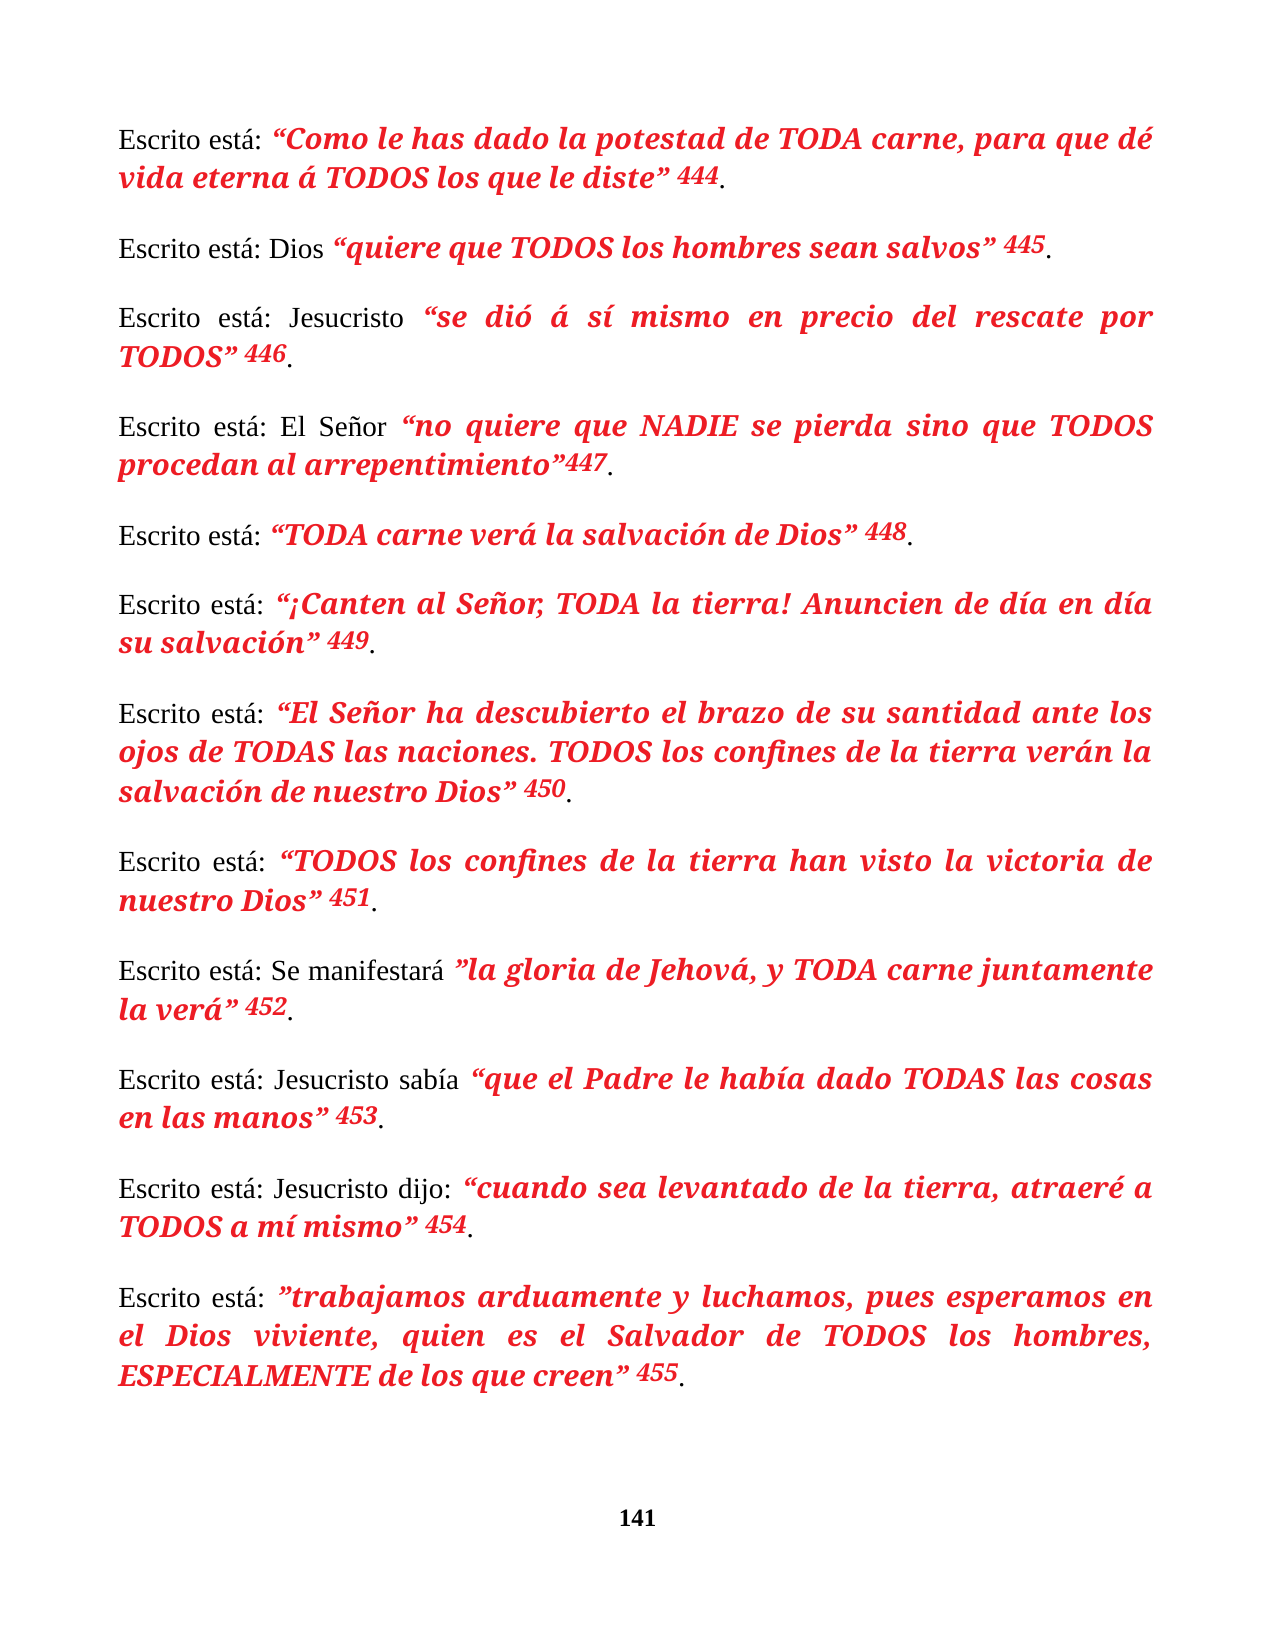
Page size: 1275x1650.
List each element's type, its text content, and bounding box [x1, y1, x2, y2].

text Escrito está: Jesucristo sabía “que el Padre le había dado TODAS las cosas en las manos” . [118, 1058, 1157, 1137]
text Escrito está: “TODOS los confines de la tierra han visto la victoria de nuestro Dios” . [118, 840, 1157, 920]
text Escrito está: El Señor “no quiere que NADIE se pierda sino que TODOS procedan al arrepentimiento”. [118, 405, 1157, 484]
text Escrito está: Jesucristo dijo: “cuando sea levantado de la tierra, atraeré a TODOS a mí mismo” . [118, 1167, 1157, 1246]
text Escrito está: “El Señor ha descubierto el brazo de su santidad ante los ojos de TODAS las naciones. TODOS los confines de la tierra verán la salvación de nuestro Dios” . [118, 692, 1157, 811]
text Escrito está: “TODA carne verá la salvación de Dios” . [118, 514, 1157, 553]
text Escrito está: ”trabajamos arduamente y luchamos, pues esperamos en el Dios viviente, quien es el Salvador de TODOS los hombres, ESPECIALMENTE de los que creen” . [118, 1276, 1157, 1395]
text Escrito está: “¡Canten al Señor, TODA la tierra! Anuncien de día en día su salvación” . [118, 583, 1157, 662]
text Escrito está: “Como le has dado la potestad de TODA carne, para que dé vida eterna á TODOS los que le diste” . [118, 118, 1157, 197]
text Escrito está: Jesucristo “se dió á sí mismo en precio del rescate por TODOS” . [118, 296, 1157, 376]
text Escrito está: Dios “quiere que TODOS los hombres sean salvos” . [118, 227, 1157, 267]
text Escrito está: Se manifestará ”la gloria de Jehová, y TODA carne juntamente la verá” . [118, 949, 1157, 1029]
